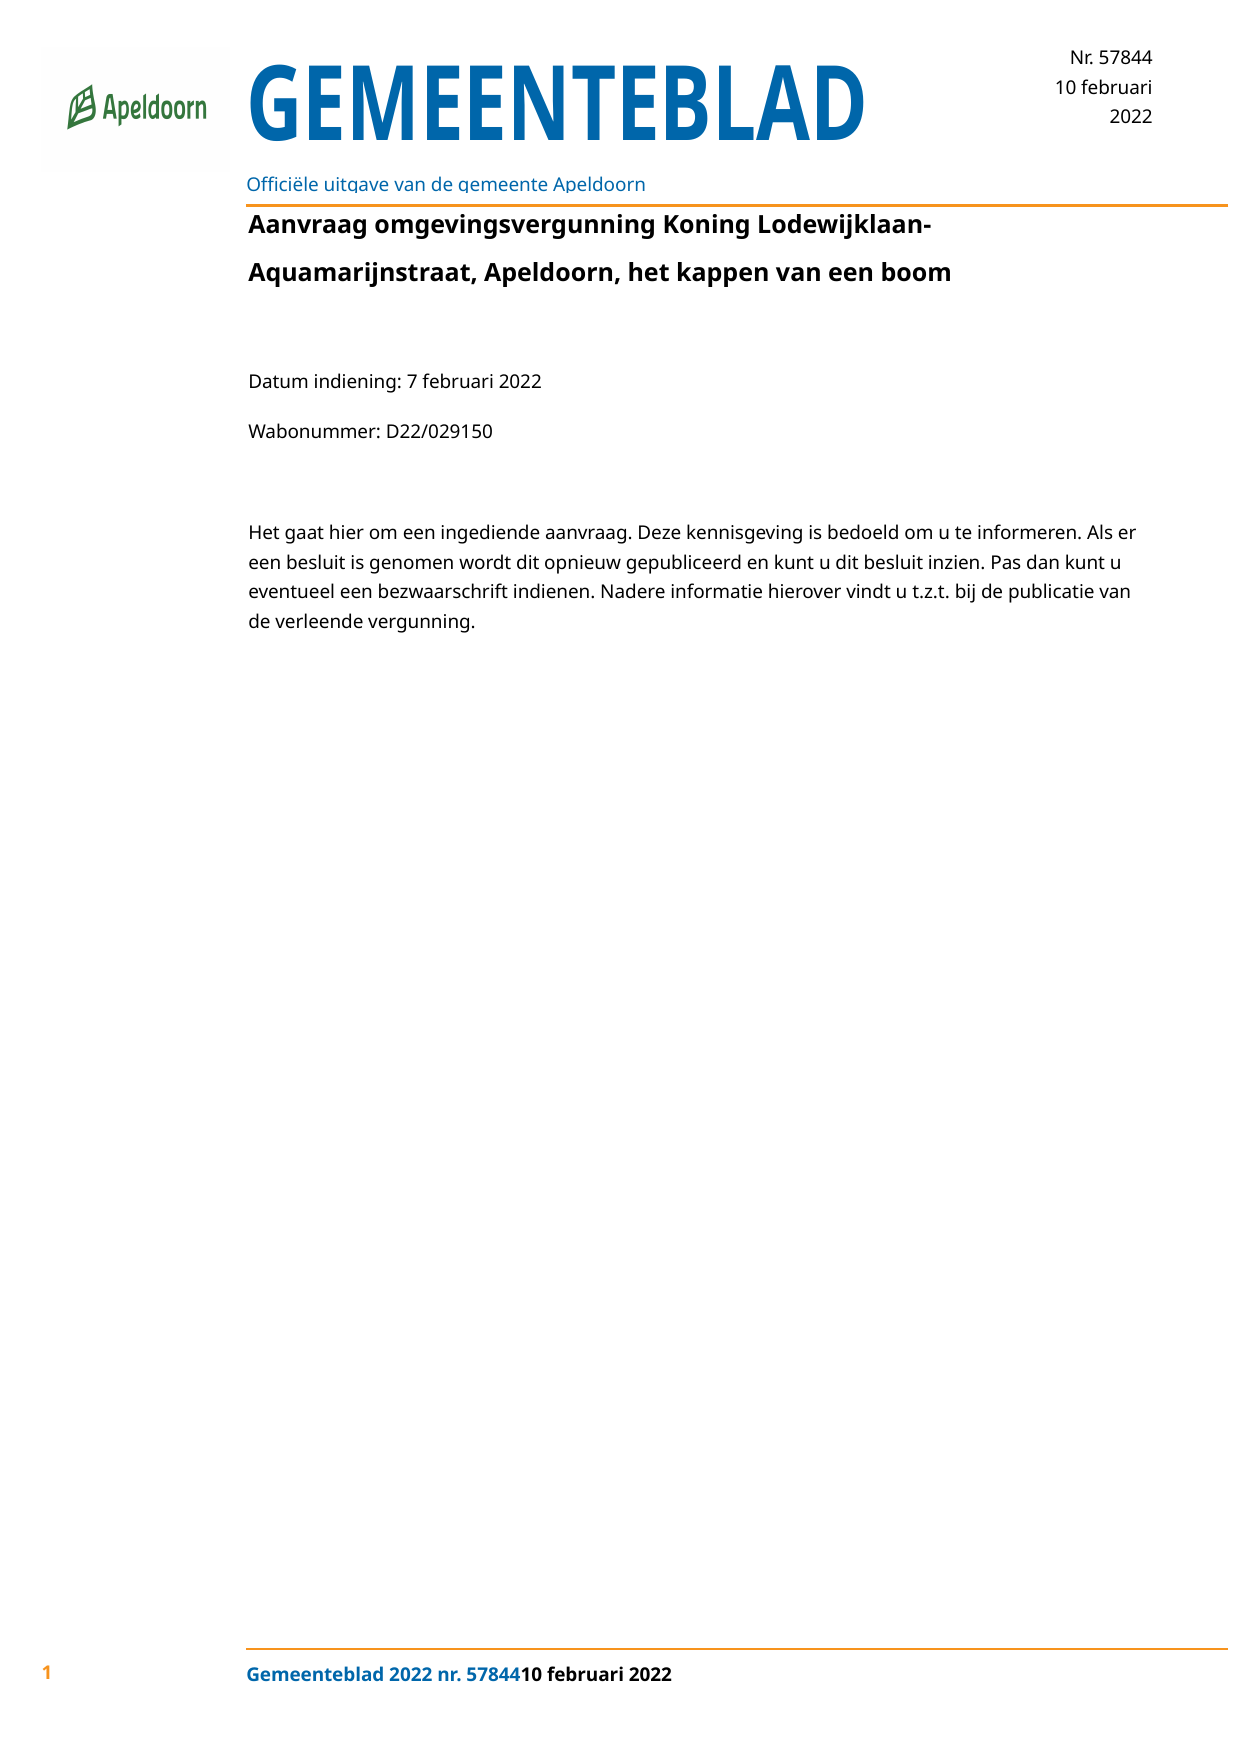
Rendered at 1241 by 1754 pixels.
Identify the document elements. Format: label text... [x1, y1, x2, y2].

text Datum indiening: 7 februari 2022 [248, 368, 1152, 394]
text Het gaat hier om een ingediende aanvraag. Deze kennisgeving is bedoeld om u te informeren. Als er een besluit is genomen wordt dit opnieuw gepubliceerd en kunt u dit besluit inzien. Pas dan kunt u eventueel een bezwaarschrift indienen. Nadere informatie hierover vindt u t.z.t. bij de publicatie van de verleende vergunning. [248, 519, 1152, 634]
picture [41, 47, 231, 172]
text Aanvraag omgevingsvergunning Koning Lodewijklaan-Aquamarijnstraat, Apeldoorn, het kappen van een boom [248, 207, 1152, 288]
text Wabonummer: D22/029150 [248, 419, 1152, 444]
